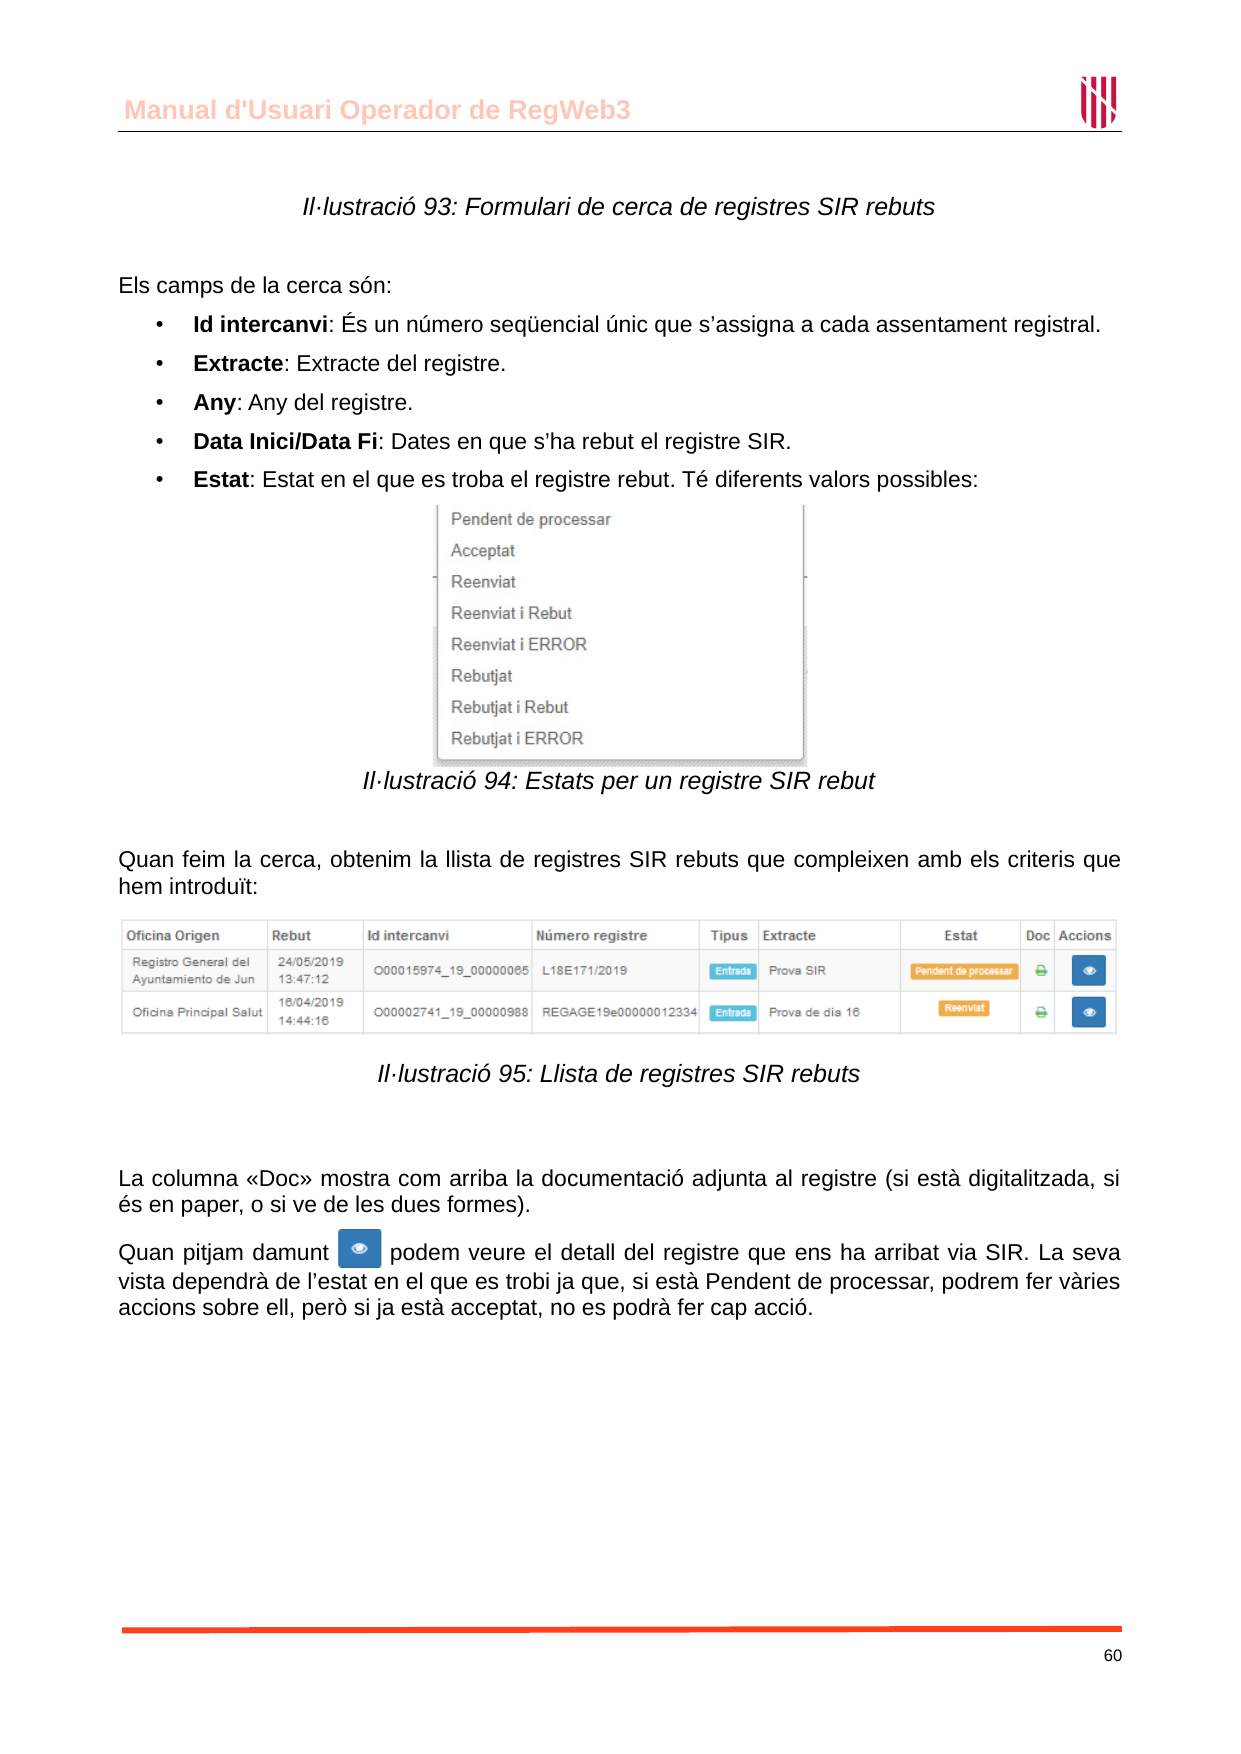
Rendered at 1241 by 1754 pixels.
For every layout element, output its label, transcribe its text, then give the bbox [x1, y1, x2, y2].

text Il·lustració 93: Formulari de cerca de registres SIR rebuts [118, 192, 1122, 221]
picture [1078, 74, 1119, 130]
text Quan feim la cerca, obtenim la llista de registres SIR rebuts que compleixen amb els criteris que hem introduït: [118, 846, 1122, 899]
text Quan pitjam damunt podem veure el detall del registre que ens ha arribat via SIR. La seva vista dependrà de l’estat en el que es trobi ja que, si està Pendent de processar, podrem fer vàries accions sobre ell, però si ja està acceptat, no es podrà fer cap acció. [118, 1230, 1122, 1320]
list Id intercanvi: És un número seqüencial únic que s’assigna a cada assentament registral. [156, 311, 1122, 337]
list Extracte: Extracte del registre. [156, 350, 1122, 376]
text Els camps de la cerca són: [118, 272, 1122, 298]
list Any: Any del registre. [156, 389, 1122, 415]
list Il·lustració 94: Estats per un registre SIR rebut [83, 767, 1122, 795]
text La columna «Doc» mostra com arriba la documentació adjunta al registre (si està digitalitzada, si és en paper, o si ve de les dues formes). [118, 1164, 1122, 1217]
picture [432, 505, 808, 767]
list Estat: Estat en el que es troba el registre rebut. Té diferents valors possibles: [156, 466, 1122, 493]
list Data Inici/Data Fi: Dates en que s’ha rebut el registre SIR. [156, 428, 1122, 454]
picture [118, 911, 1123, 1035]
list Il·lustració 95: Llista de registres SIR rebuts [118, 1059, 1122, 1088]
picture [337, 1229, 382, 1268]
